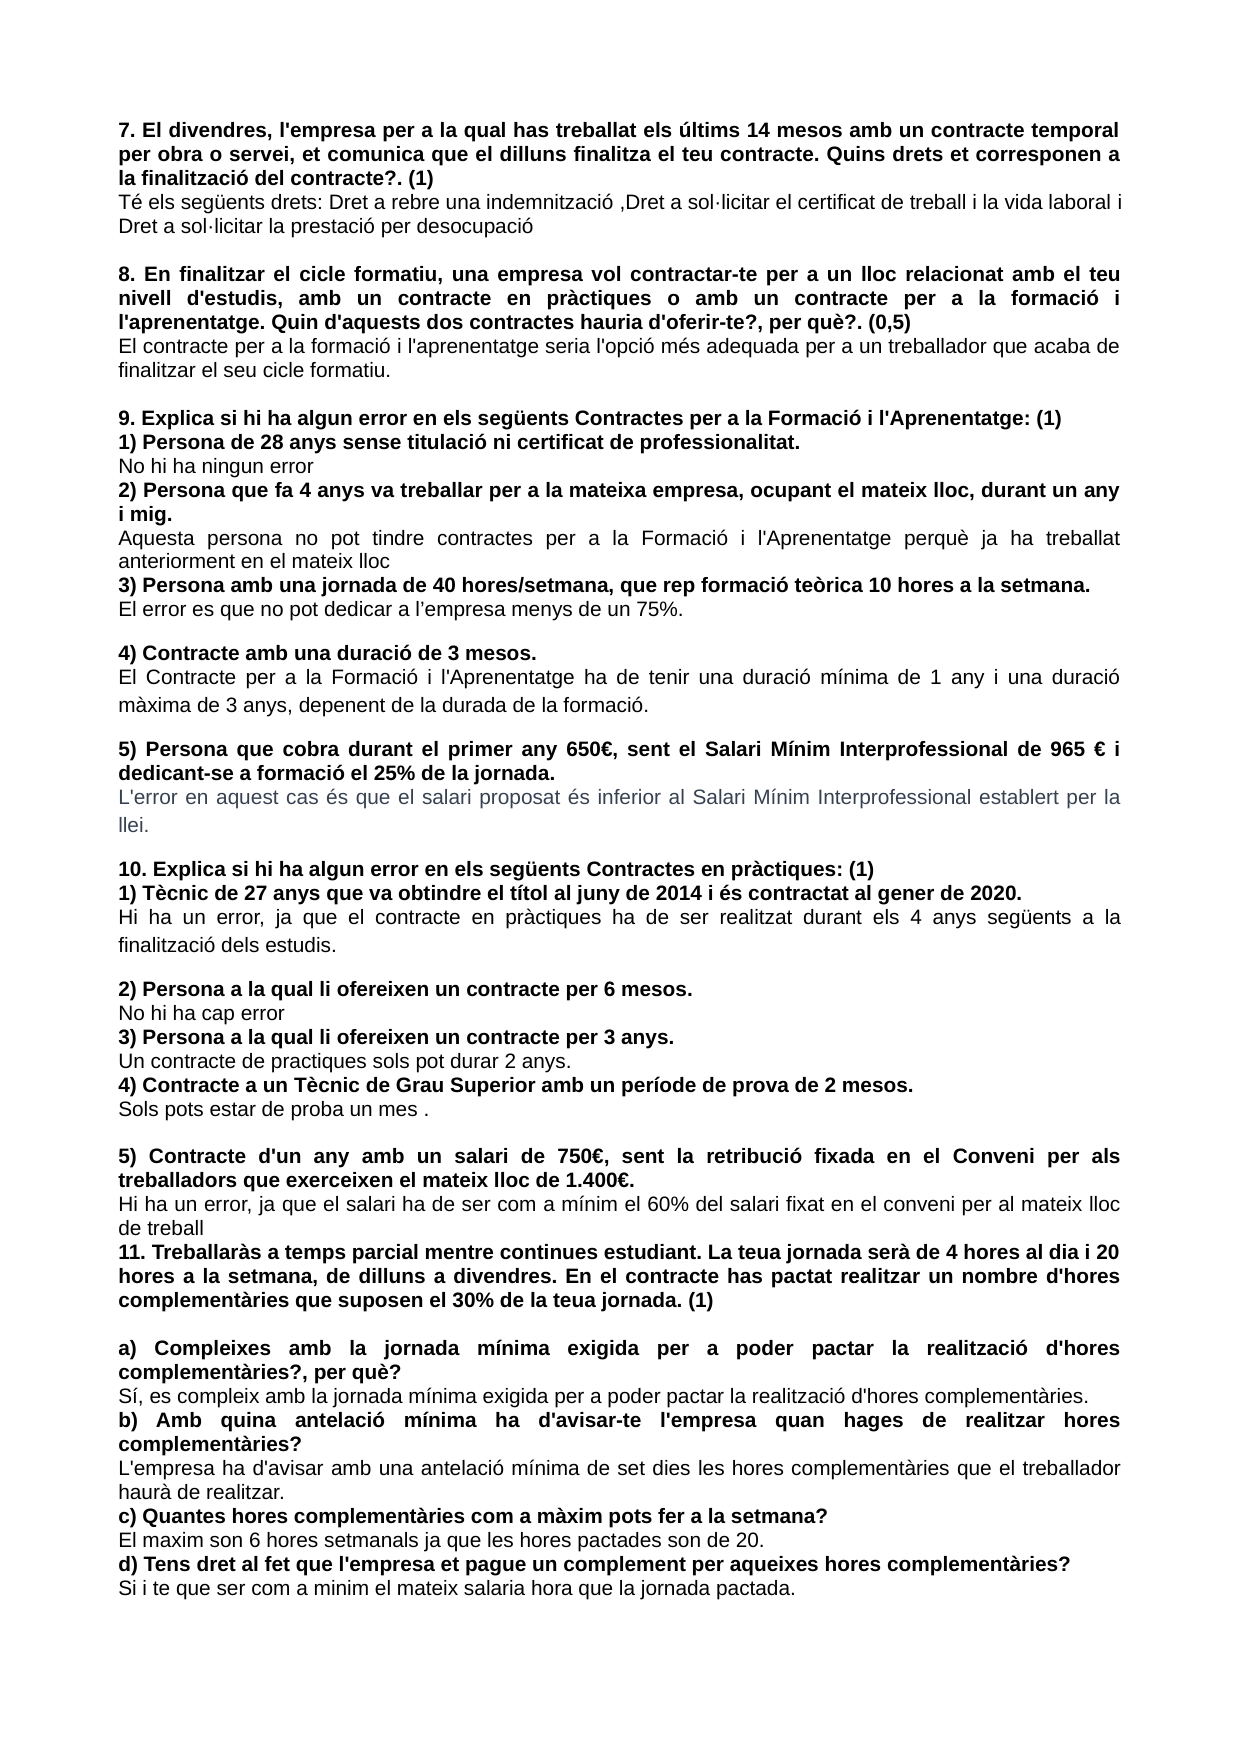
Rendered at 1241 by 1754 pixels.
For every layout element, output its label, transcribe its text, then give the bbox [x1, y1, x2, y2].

text 10. Explica si hi ha algun error en els següents Contractes en pràctiques: (1) [118, 857, 1122, 881]
text El contracte per a la formació i l'aprenentatge seria l'opció més adequada per a un treballador que acaba de finalitzar el seu cicle formatiu. [118, 334, 1122, 382]
text Sols pots estar de proba un mes . [118, 1096, 1122, 1120]
text 4) Contracte a un Tècnic de Grau Superior amb un període de prova de 2 mesos. [118, 1072, 1122, 1096]
text 2) Persona a la qual li ofereixen un contracte per 6 mesos. [118, 977, 1122, 1001]
text 5) Contracte d'un any amb un salari de 750€, sent la retribució fixada en el Conveni per als treballadors que exerceixen el mateix lloc de 1.400€. [118, 1144, 1122, 1192]
text Aquesta persona no pot tindre contractes per a la Formació i l'Aprenentatge perquè ja ha treballat anteriorment en el mateix lloc [118, 525, 1122, 573]
text c) Quantes hores complementàries com a màxim pots fer a la setmana? [118, 1504, 1122, 1528]
text Un contracte de practiques sols pot durar 2 anys. [118, 1048, 1122, 1072]
text Té els següents drets: Dret a rebre una indemnització ,Dret a sol·licitar el certificat de treball i la vida laboral i Dret a sol·licitar la prestació per desocupació [118, 190, 1122, 238]
text Hi ha un error, ja que el contracte en pràctiques ha de ser realitzat durant els 4 anys següents a la finalització dels estudis. [118, 904, 1122, 957]
text 3) Persona a la qual li ofereixen un contracte per 3 anys. [118, 1024, 1122, 1048]
text 9. Explica si hi ha algun error en els següents Contractes per a la Formació i l'Aprenentatge: (1) [118, 406, 1122, 429]
text No hi ha cap error [118, 1001, 1122, 1024]
text Si i te que ser com a minim el mateix salaria hora que la jornada pactada. [118, 1576, 1122, 1599]
text El error es que no pot dedicar a l’empresa menys de un 75%. [118, 597, 1122, 621]
text b) Amb quina antelació mínima ha d'avisar-te l'empresa quan hages de realitzar hores complementàries? [118, 1408, 1122, 1456]
text 2) Persona que fa 4 anys va treballar per a la mateixa empresa, ocupant el mateix lloc, durant un any i mig. [118, 477, 1122, 525]
text Sí, es compleix amb la jornada mínima exigida per a poder pactar la realització d'hores complementàries. [118, 1384, 1122, 1408]
text L'error en aquest cas és que el salari proposat és inferior al Salari Mínim Interprofessional establert per la llei. [118, 784, 1122, 837]
text 11. Treballaràs a temps parcial mentre continues estudiant. La teua jornada serà de 4 hores al dia i 20 hores a la setmana, de dilluns a divendres. En el contracte has pactat realitzar un nombre d'hores complementàries que suposen el 30% de la teua jornada. (1) [118, 1240, 1122, 1312]
text 1) Tècnic de 27 anys que va obtindre el títol al juny de 2014 i és contractat al gener de 2020. [118, 881, 1122, 904]
text 7. El divendres, l'empresa per a la qual has treballat els últims 14 mesos amb un contracte temporal per obra o servei, et comunica que el dilluns finalitza el teu contracte. Quins drets et corresponen a la finalització del contracte?. (1) [118, 118, 1122, 190]
text a) Compleixes amb la jornada mínima exigida per a poder pactar la realització d'hores complementàries?, per què? [118, 1336, 1122, 1384]
text L'empresa ha d'avisar amb una antelació mínima de set dies les hores complementàries que el treballador haurà de realitzar. [118, 1456, 1122, 1504]
text 1) Persona de 28 anys sense titulació ni certificat de professionalitat. [118, 429, 1122, 453]
text 4) Contracte amb una duració de 3 mesos. [118, 641, 1122, 664]
text El maxim son 6 hores setmanals ja que les hores pactades son de 20. [118, 1528, 1122, 1552]
text No hi ha ningun error [118, 453, 1122, 477]
text El Contracte per a la Formació i l'Aprenentatge ha de tenir una duració mínima de 1 any i una duració màxima de 3 anys, depenent de la durada de la formació. [118, 664, 1122, 717]
text 5) Persona que cobra durant el primer any 650€, sent el Salari Mínim Interprofessional de 965 € i dedicant-se a formació el 25% de la jornada. [118, 737, 1122, 784]
text 3) Persona amb una jornada de 40 hores/setmana, que rep formació teòrica 10 hores a la setmana. [118, 573, 1122, 597]
text 8. En finalitzar el cicle formatiu, una empresa vol contractar-te per a un lloc relacionat amb el teu nivell d'estudis, amb un contracte en pràctiques o amb un contracte per a la formació i l'aprenentatge. Quin d'aquests dos contractes hauria d'oferir-te?, per què?. (0,5) [118, 262, 1122, 334]
text Hi ha un error, ja que el salari ha de ser com a mínim el 60% del salari fixat en el conveni per al mateix lloc de treball [118, 1192, 1122, 1240]
text d) Tens dret al fet que l'empresa et pague un complement per aqueixes hores complementàries? [118, 1552, 1122, 1576]
